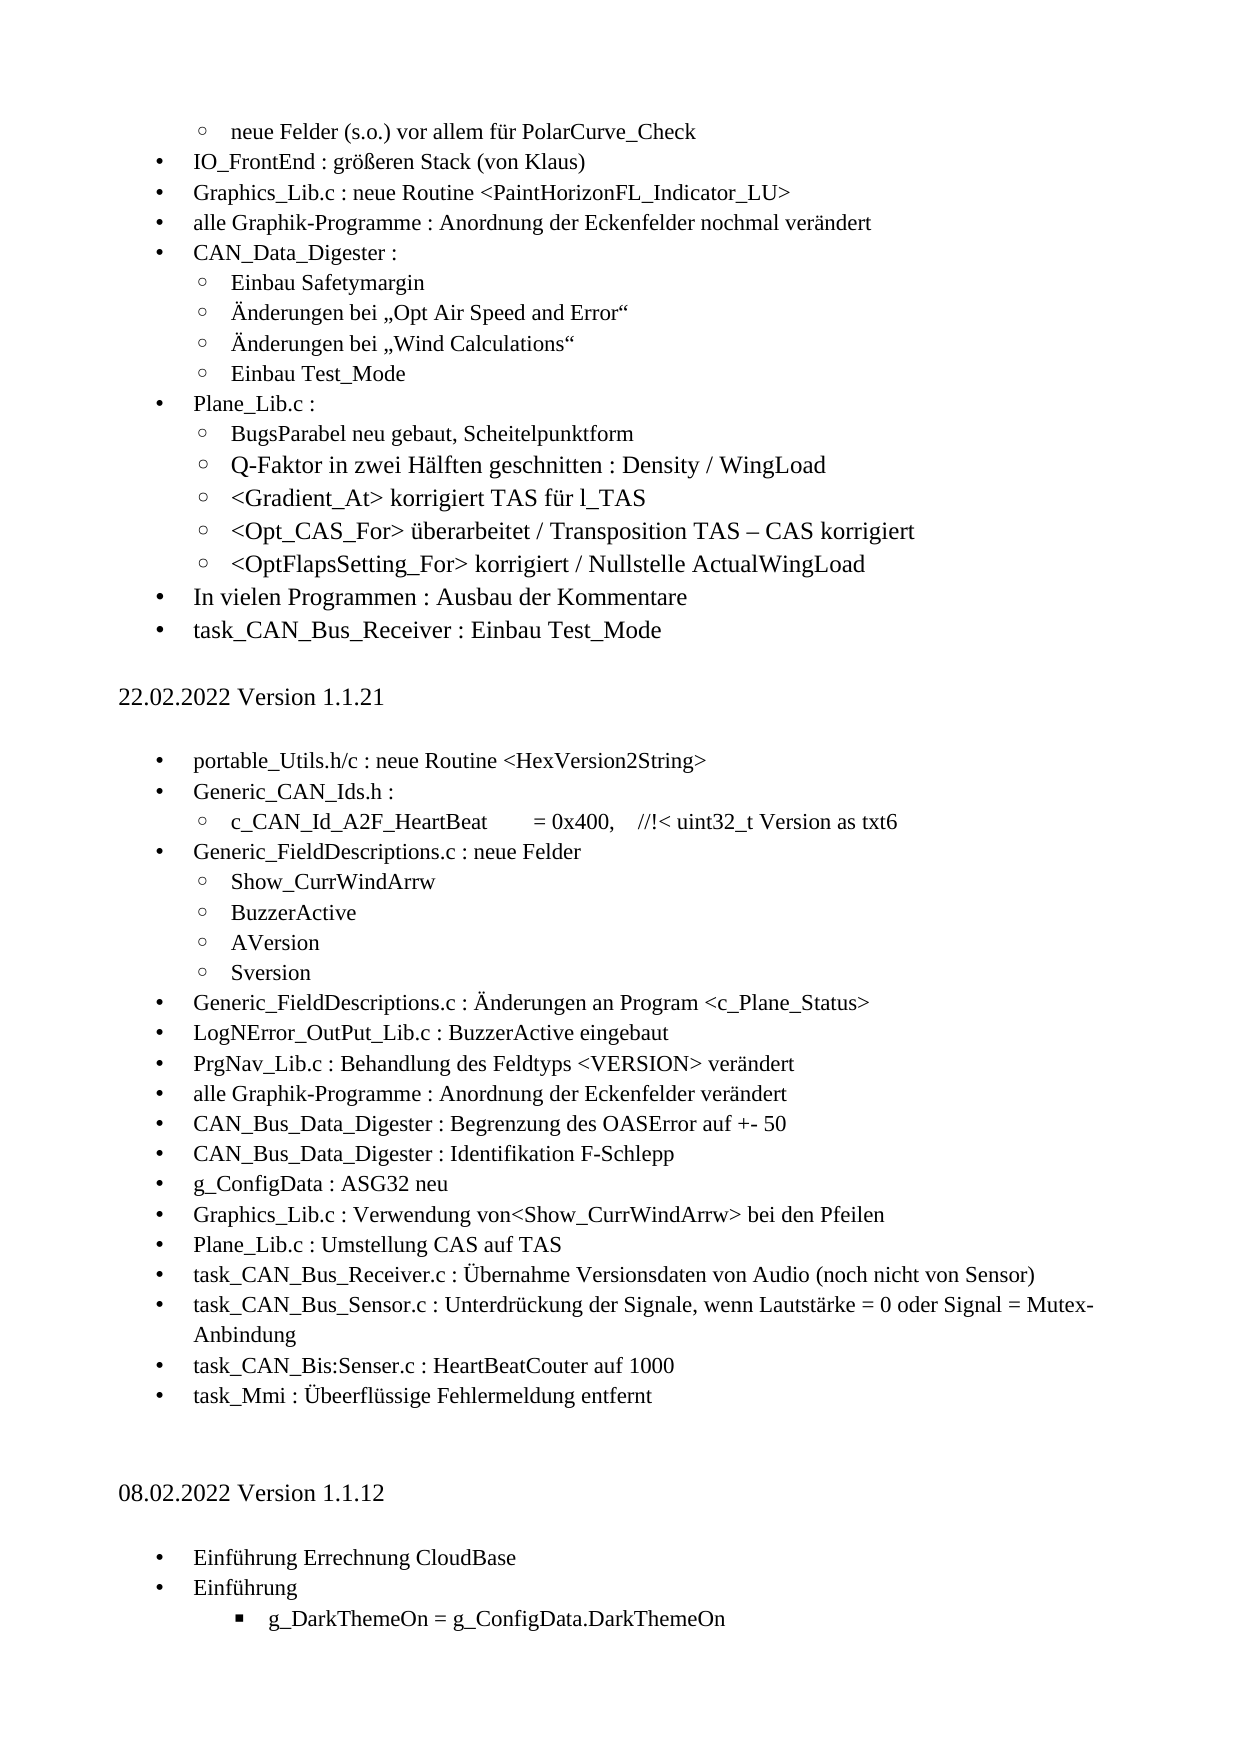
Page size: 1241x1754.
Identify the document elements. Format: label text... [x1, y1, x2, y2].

list g_DarkThemeOn = g_ConfigData.DarkThemeOn [231, 1605, 1122, 1631]
list BugsParabel neu gebaut, Scheitelpunktform [193, 420, 1122, 447]
list g_ConfigData : ASG32 neu [156, 1171, 1122, 1197]
list Änderungen bei „Opt Air Speed and Error“ [193, 299, 1122, 326]
list AVersion [193, 929, 1122, 955]
list Graphics_Lib.c : Verwendung von<Show_CurrWindArrw> bei den Pfeilen [156, 1201, 1122, 1227]
list CAN_Bus_Data_Digester : Begrenzung des OASError auf +- 50 [156, 1110, 1122, 1136]
list <OptFlapsSetting_For> korrigiert / Nullstelle ActualWingLoad [193, 549, 1122, 578]
list IO_FrontEnd : größeren Stack (von Klaus) [156, 148, 1122, 175]
list Generic_CAN_Ids.h : [156, 778, 1122, 804]
list c_CAN_Id_A2F_HeartBeat = 0x400, //!< uint32_t Version as txt6 [193, 808, 1122, 834]
list Änderungen bei „Wind Calculations“ [193, 329, 1122, 356]
list CAN_Bus_Data_Digester : Identifikation F-Schlepp [156, 1140, 1122, 1167]
list <Gradient_At> korrigiert TAS für l_TAS [193, 483, 1122, 512]
text 08.02.2022 Version 1.1.12 [118, 1478, 1122, 1507]
list Generic_FieldDescriptions.c : Änderungen an Program <c_Plane_Status> [156, 989, 1122, 1016]
list neue Felder (s.o.) vor allem für PolarCurve_Check [193, 118, 1122, 144]
list Einführung Errechnung CloudBase [156, 1544, 1122, 1571]
list CAN_Data_Digester : [156, 239, 1122, 265]
list In vielen Programmen : Ausbau der Kommentare [156, 582, 1122, 611]
list PrgNav_Lib.c : Behandlung des Feldtyps <VERSION> verändert [156, 1050, 1122, 1076]
list Graphics_Lib.c : neue Routine <PaintHorizonFL_Indicator_LU> [156, 178, 1122, 205]
list task_CAN_Bus_Sensor.c : Unterdrückung der Signale, wenn Lautstärke = 0 oder Signal = Mutex-Anbindung [156, 1291, 1122, 1348]
text 22.02.2022 Version 1.1.21 [118, 682, 1122, 710]
list Show_CurrWindArrw [193, 868, 1122, 895]
list BuzzerActive [193, 899, 1122, 925]
list portable_Utils.h/c : neue Routine <HexVersion2String> [156, 748, 1122, 774]
list Plane_Lib.c : Umstellung CAS auf TAS [156, 1231, 1122, 1257]
list task_CAN_Bis:Senser.c : HeartBeatCouter auf 1000 [156, 1352, 1122, 1378]
list LogNError_OutPut_Lib.c : BuzzerActive eingebaut [156, 1019, 1122, 1046]
list Q-Faktor in zwei Hälften geschnitten : Density / WingLoad [193, 450, 1122, 479]
list task_CAN_Bus_Receiver.c : Übernahme Versionsdaten von Audio (noch nicht von Sensor) [156, 1261, 1122, 1287]
list task_Mmi : Übeerflüssige Fehlermeldung entfernt [156, 1382, 1122, 1408]
list Einbau Safetymargin [193, 269, 1122, 296]
list task_CAN_Bus_Receiver : Einbau Test_Mode [156, 616, 1122, 644]
list Sversion [193, 959, 1122, 985]
list alle Graphik-Programme : Anordnung der Eckenfelder nochmal verändert [156, 209, 1122, 235]
list Einbau Test_Mode [193, 360, 1122, 386]
list Einführung [156, 1574, 1122, 1601]
list alle Graphik-Programme : Anordnung der Eckenfelder verändert [156, 1080, 1122, 1106]
list Generic_FieldDescriptions.c : neue Felder [156, 838, 1122, 864]
list <Opt_CAS_For> überarbeitet / Transposition TAS – CAS korrigiert [193, 516, 1122, 545]
list Plane_Lib.c : [156, 390, 1122, 416]
